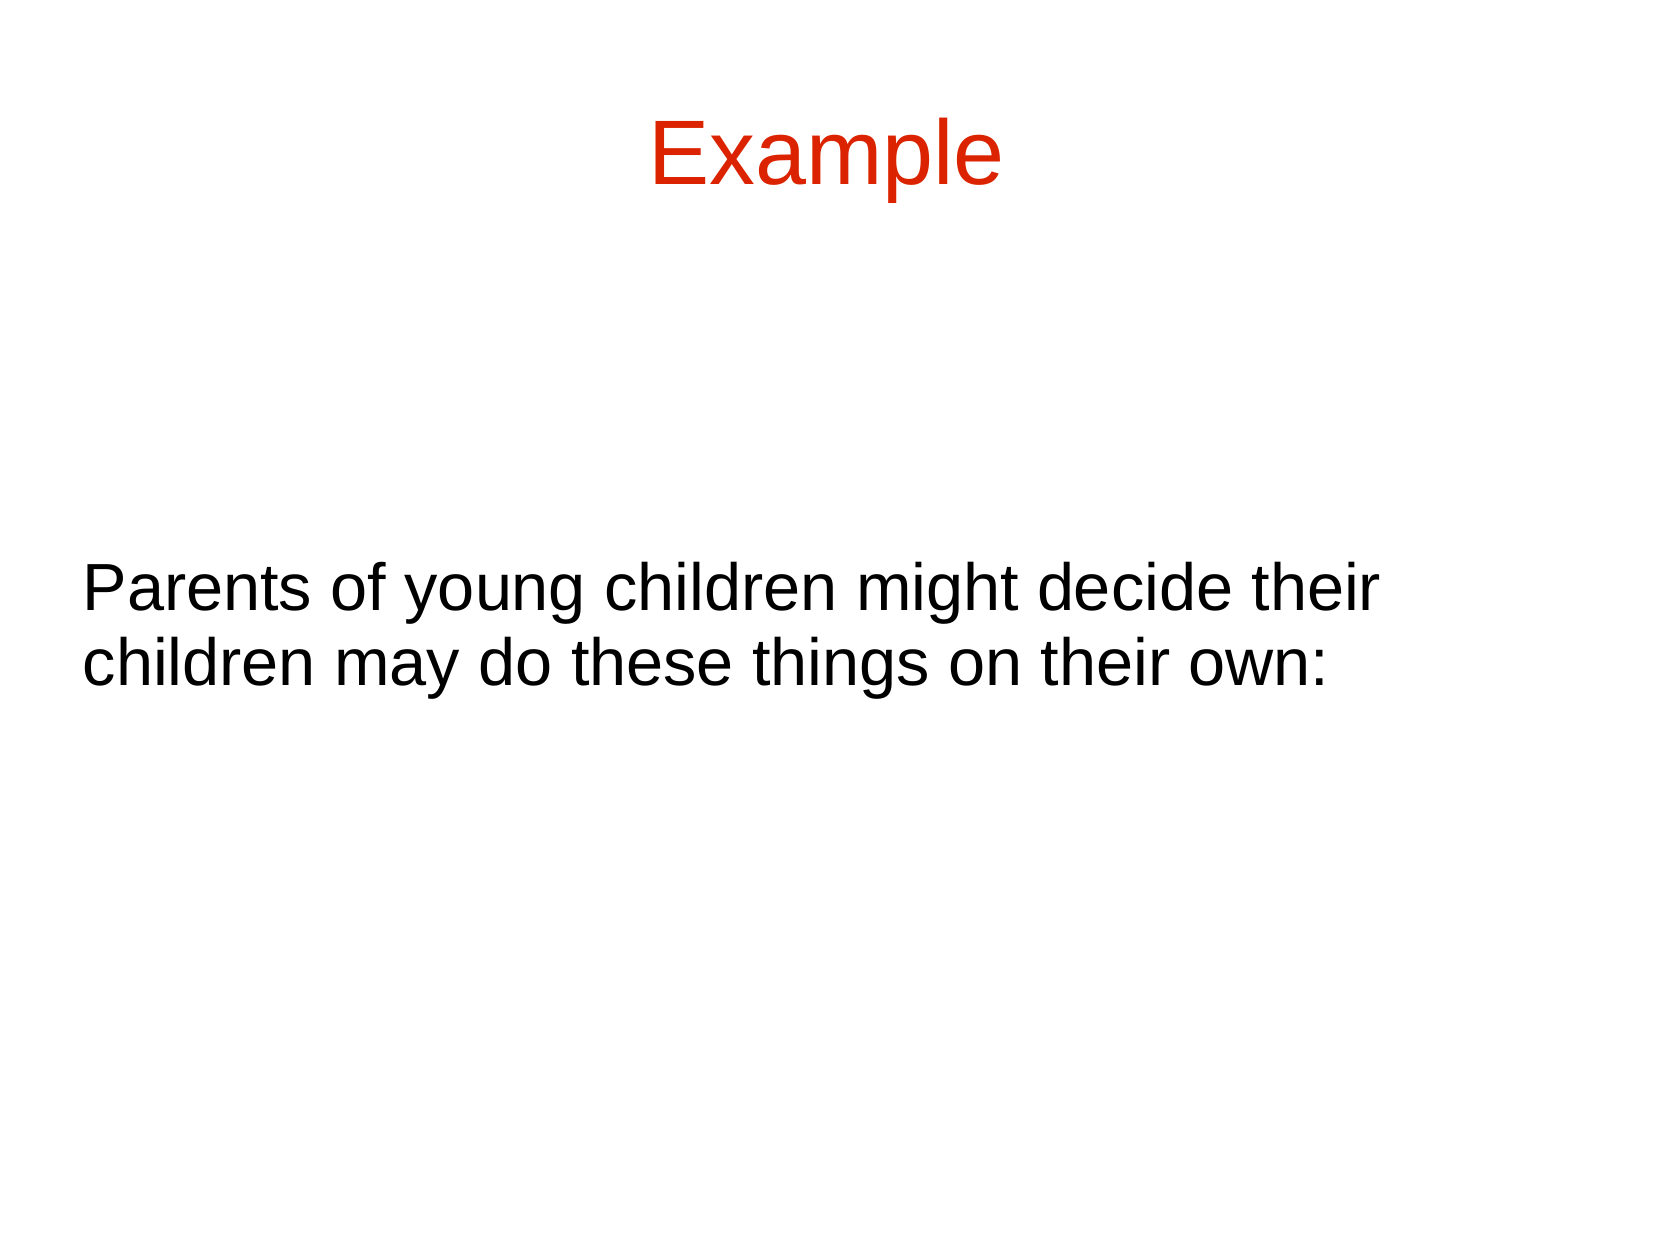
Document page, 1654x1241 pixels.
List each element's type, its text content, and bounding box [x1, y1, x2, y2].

subtitle Parents of young children might decide their children may do these things on their own: [82, 290, 1571, 1109]
title Example [82, 49, 1571, 257]
